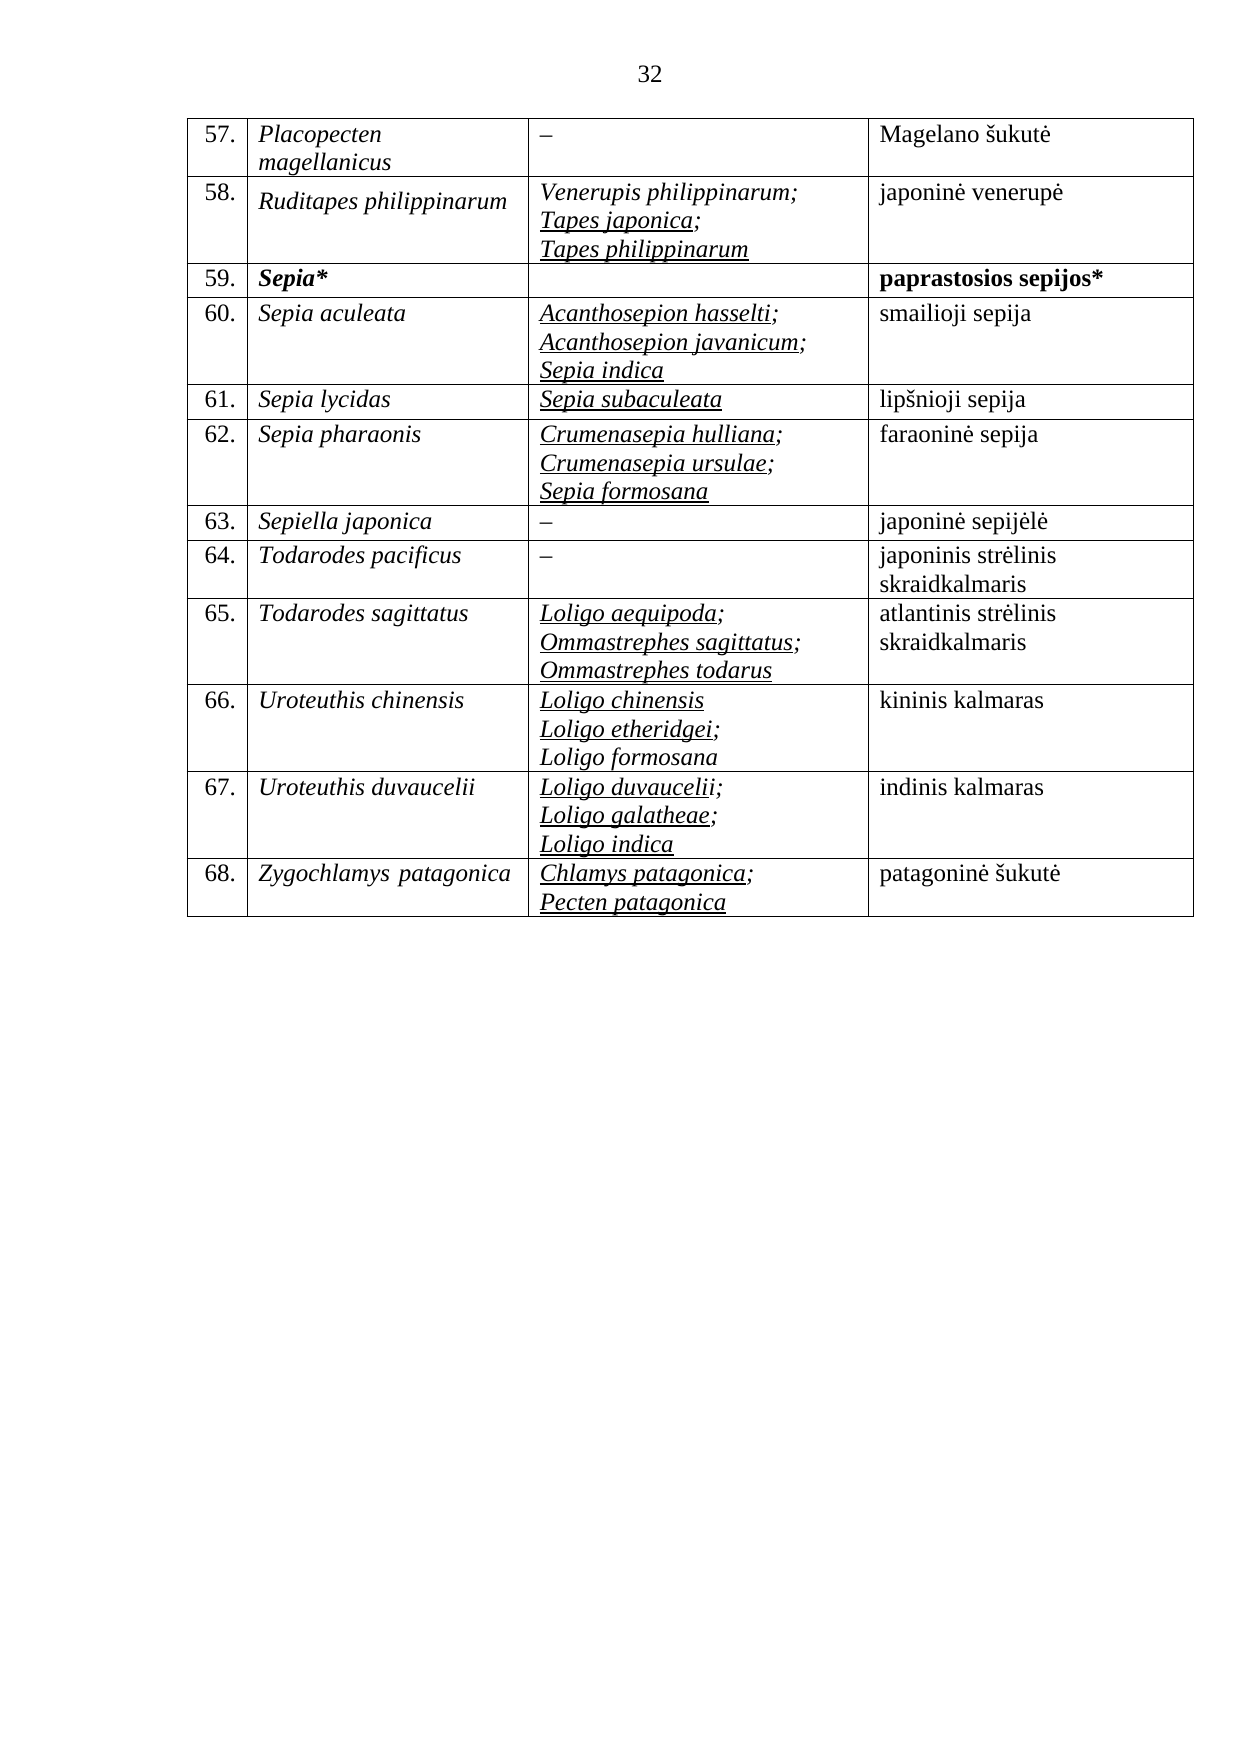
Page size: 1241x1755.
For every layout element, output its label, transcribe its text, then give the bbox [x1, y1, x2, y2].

table_cell 63. [188, 506, 247, 539]
table_cell Placopecten magellanicus [248, 119, 528, 176]
table_cell 59. [188, 264, 247, 297]
table_cell – [529, 541, 868, 598]
table_cell 68. [188, 859, 247, 916]
table_cell faraoninė sepija [869, 420, 1193, 505]
table_cell – [529, 506, 868, 539]
table_cell 57. [188, 119, 247, 176]
table_cell 67. [188, 772, 247, 858]
table_cell 66. [188, 685, 247, 771]
table_cell lipšnioji sepija [869, 385, 1193, 418]
table_cell Sepia pharaonis [248, 420, 528, 505]
table_cell 64. [188, 541, 247, 598]
table_cell Acanthosepion hasselti; Acanthosepion javanicum; Sepia indica [529, 298, 868, 384]
table_cell Todarodes pacificus [248, 541, 528, 598]
table_cell [529, 264, 868, 297]
table_cell Loligo chinensis Loligo etheridgei; Loligo formosana [529, 685, 868, 771]
table_cell japoninis strėlinis skraidkalmaris [869, 541, 1193, 598]
table_cell 58. [188, 177, 247, 263]
table_cell paprastosios sepijos* [869, 264, 1193, 297]
table_cell Chlamys patagonica; Pecten patagonica [529, 859, 868, 916]
table_cell Sepiella japonica [248, 506, 528, 539]
table_cell 61. [188, 385, 247, 418]
table_cell 65. [188, 599, 247, 684]
table_cell Sepia subaculeata [529, 385, 868, 418]
table_cell Ruditapes philippinarum [248, 177, 528, 263]
table_cell smailioji sepija [869, 298, 1193, 384]
table_cell Uroteuthis chinensis [248, 685, 528, 771]
table_cell Loligo duvaucelii; Loligo galatheae; Loligo indica [529, 772, 868, 858]
table_cell 60. [188, 298, 247, 384]
table_cell japoninė sepijėlė [869, 506, 1193, 539]
table_cell Sepia* [248, 264, 528, 297]
table_cell indinis kalmaras [869, 772, 1193, 858]
table_cell Venerupis philippinarum; Tapes japonica; Tapes philippinarum [529, 177, 868, 263]
table_cell Zygochlamys patagonica [248, 859, 528, 916]
table_cell Uroteuthis duvaucelii [248, 772, 528, 858]
table_cell 62. [188, 420, 247, 505]
table_cell patagoninė šukutė [869, 859, 1193, 916]
table_cell Todarodes sagittatus [248, 599, 528, 684]
table_cell Crumenasepia hulliana; Crumenasepia ursulae; Sepia formosana [529, 420, 868, 505]
table_cell Magelano šukutė [869, 119, 1193, 176]
table_cell – [529, 119, 868, 176]
table_cell Sepia lycidas [248, 385, 528, 418]
table_cell Loligo aequipoda; Ommastrephes sagittatus; Ommastrephes todarus [529, 599, 868, 684]
table_cell atlantinis strėlinis skraidkalmaris [869, 599, 1193, 684]
table_cell japoninė venerupė [869, 177, 1193, 263]
table_cell Sepia aculeata [248, 298, 528, 384]
table_cell kininis kalmaras [869, 685, 1193, 771]
